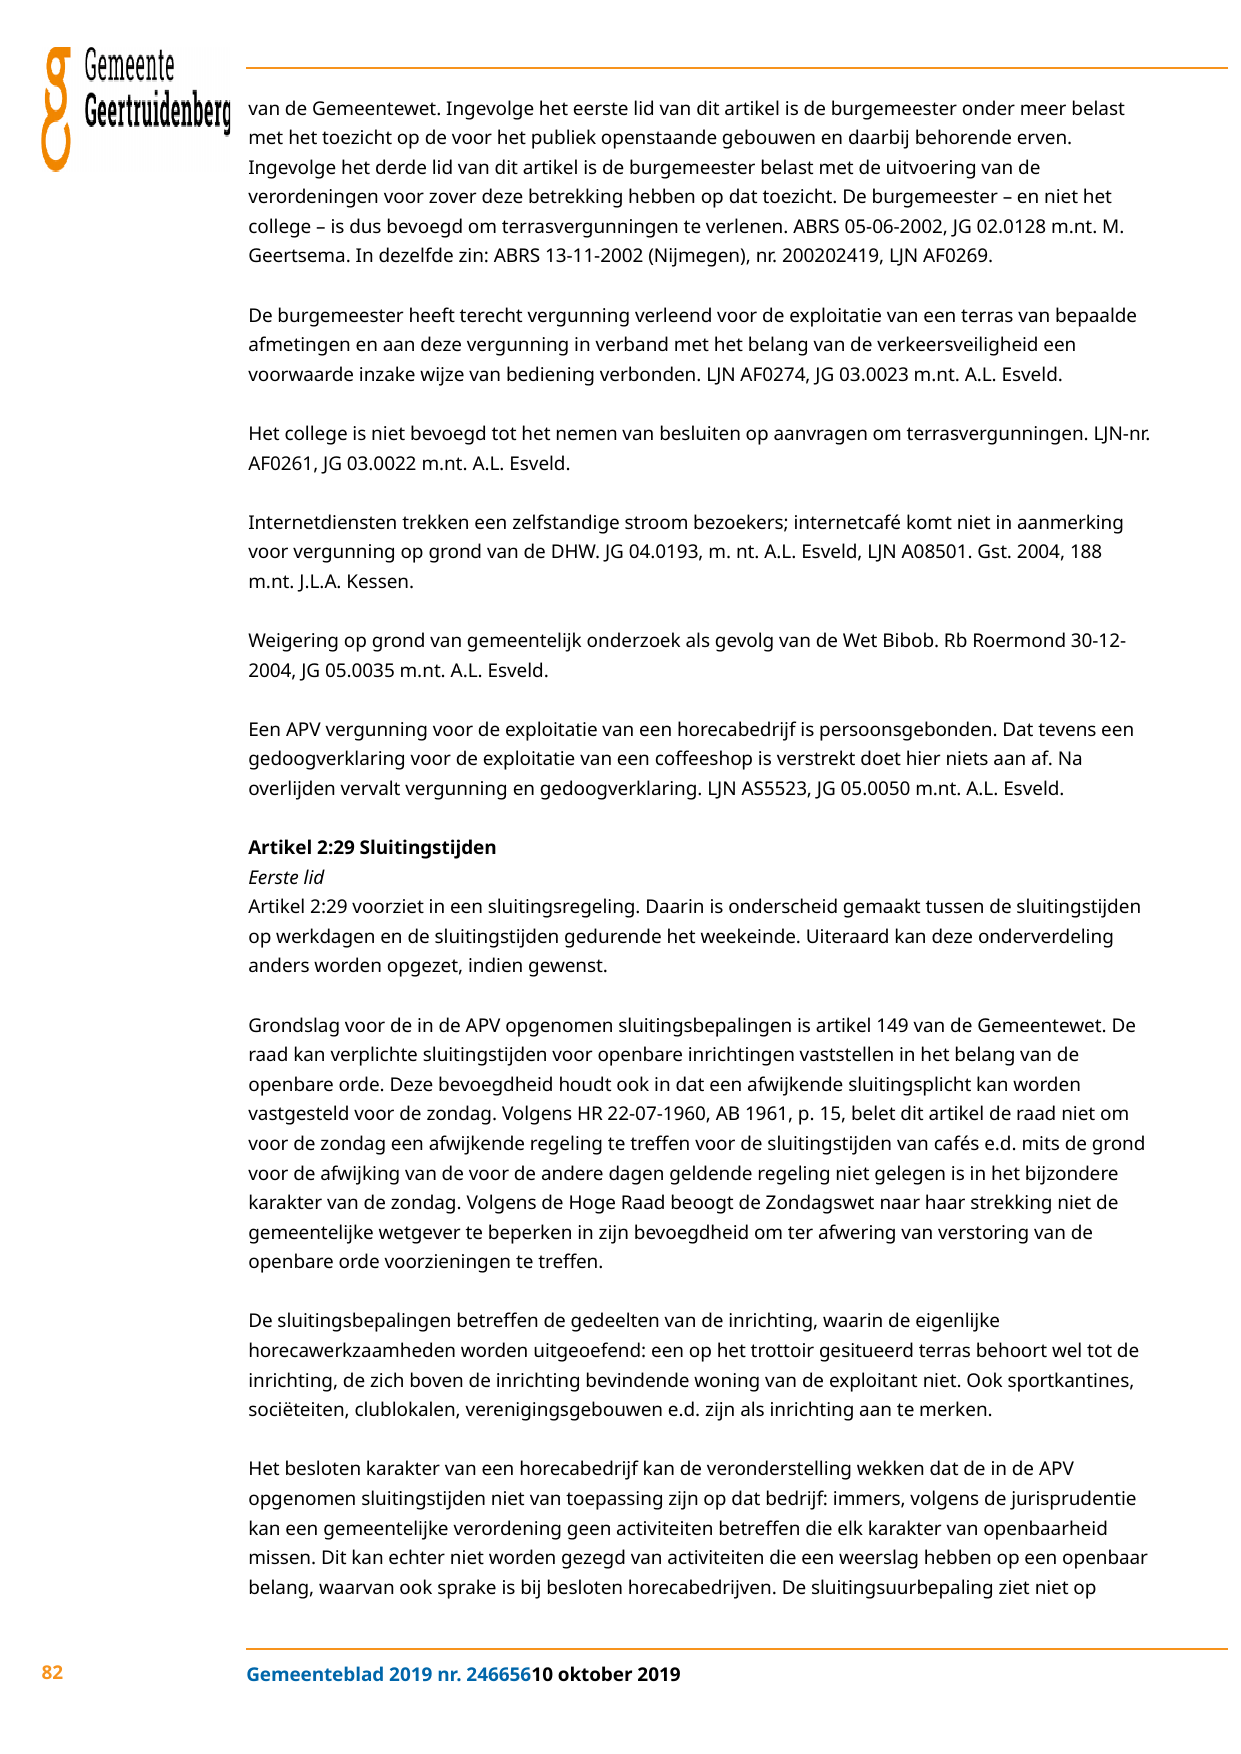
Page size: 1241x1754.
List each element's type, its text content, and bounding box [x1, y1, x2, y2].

text Grondslag voor de in de APV opgenomen sluitingsbepalingen is artikel 149 van de Gemeentewet. De raad kan verplichte sluitingstijden voor openbare inrichtingen vaststellen in het belang van de openbare orde. Deze bevoegdheid houdt ook in dat een afwijkende sluitingsplicht kan worden vastgesteld voor de zondag. Volgens HR 22-07-1960, AB 1961, p. 15, belet dit artikel de raad niet om voor de zondag een afwijkende regeling te treffen voor de sluitingstijden van cafés e.d. mits de grond voor de afwijking van de voor de andere dagen geldende regeling niet gelegen is in het bijzondere karakter van de zondag. Volgens de Hoge Raad beoogt de Zondagswet naar haar strekking niet de gemeentelijke wetgever te beperken in zijn bevoegdheid om ter afwering van verstoring van de openbare orde voorzieningen te treffen. [248, 1012, 1152, 1274]
text Internetdiensten trekken een zelfstandige stroom bezoekers; internetcafé komt niet in aanmerking voor vergunning op grond van de DHW. JG 04.0193, m. nt. A.L. Esveld, LJN A08501. Gst. 2004, 188 m.nt. J.L.A. Kessen. [248, 509, 1152, 594]
text Weigering op grond van gemeentelijk onderzoek als gevolg van de Wet Bibob. Rb Roermond 30-12-2004, JG 05.0035 m.nt. A.L. Esveld. [248, 627, 1152, 683]
text van de Gemeentewet. Ingevolge het eerste lid van dit artikel is de burgemeester onder meer belast met het toezicht op de voor het publiek openstaande gebouwen en daarbij behorende erven. Ingevolge het derde lid van dit artikel is de burgemeester belast met de uitvoering van de verordeningen voor zover deze betrekking hebben op dat toezicht. De burgemeester – en niet het college – is dus bevoegd om terrasvergunningen te verlenen. ABRS 05-06-2002, JG 02.0128 m.nt. M. Geertsema. In dezelfde zin: ABRS 13-11-2002 (Nijmegen), nr. 200202419, LJN AF0269. [248, 95, 1152, 268]
text Artikel 2:29 Sluitingstijden [248, 834, 1152, 860]
picture [41, 47, 231, 172]
text Artikel 2:29 voorziet in een sluitingsregeling. Daarin is onderscheid gemaakt tussen de sluitingstijden op werkdagen en de sluitingstijden gedurende het weekeinde. Uiteraard kan deze onderverdeling anders worden opgezet, indien gewenst. [248, 893, 1152, 978]
text Eerste lid [248, 864, 1152, 890]
text De burgemeester heeft terecht vergunning verleend voor de exploitatie van een terras van bepaalde afmetingen en aan deze vergunning in verband met het belang van de verkeersveiligheid een voorwaarde inzake wijze van bediening verbonden. LJN AF0274, JG 03.0023 m.nt. A.L. Esveld. [248, 302, 1152, 387]
text Het besloten karakter van een horecabedrijf kan de veronderstelling wekken dat de in de APV opgenomen sluitingstijden niet van toepassing zijn op dat bedrijf: immers, volgens de jurisprudentie kan een gemeentelijke verordening geen activiteiten betreffen die elk karakter van openbaarheid missen. Dit kan echter niet worden gezegd van activiteiten die een weerslag hebben op een openbaar belang, waarvan ook sprake is bij besloten horecabedrijven. De sluitingsuurbepaling ziet niet op [248, 1456, 1152, 1600]
text Een APV vergunning voor de exploitatie van een horecabedrijf is persoonsgebonden. Dat tevens een gedoogverklaring voor de exploitatie van een coffeeshop is verstrekt doet hier niets aan af. Na overlijden vervalt vergunning en gedoogverklaring. LJN AS5523, JG 05.0050 m.nt. A.L. Esveld. [248, 716, 1152, 801]
text De sluitingsbepalingen betreffen de gedeelten van de inrichting, waarin de eigenlijke horecawerkzaamheden worden uitgeoefend: een op het trottoir gesitueerd terras behoort wel tot de inrichting, de zich boven de inrichting bevindende woning van de exploitant niet. Ook sportkantines, sociëteiten, clublokalen, verenigingsgebouwen e.d. zijn als inrichting aan te merken. [248, 1308, 1152, 1422]
text Het college is niet bevoegd tot het nemen van besluiten op aanvragen om terrasvergunningen. LJN-nr. AF0261, JG 03.0022 m.nt. A.L. Esveld. [248, 420, 1152, 476]
